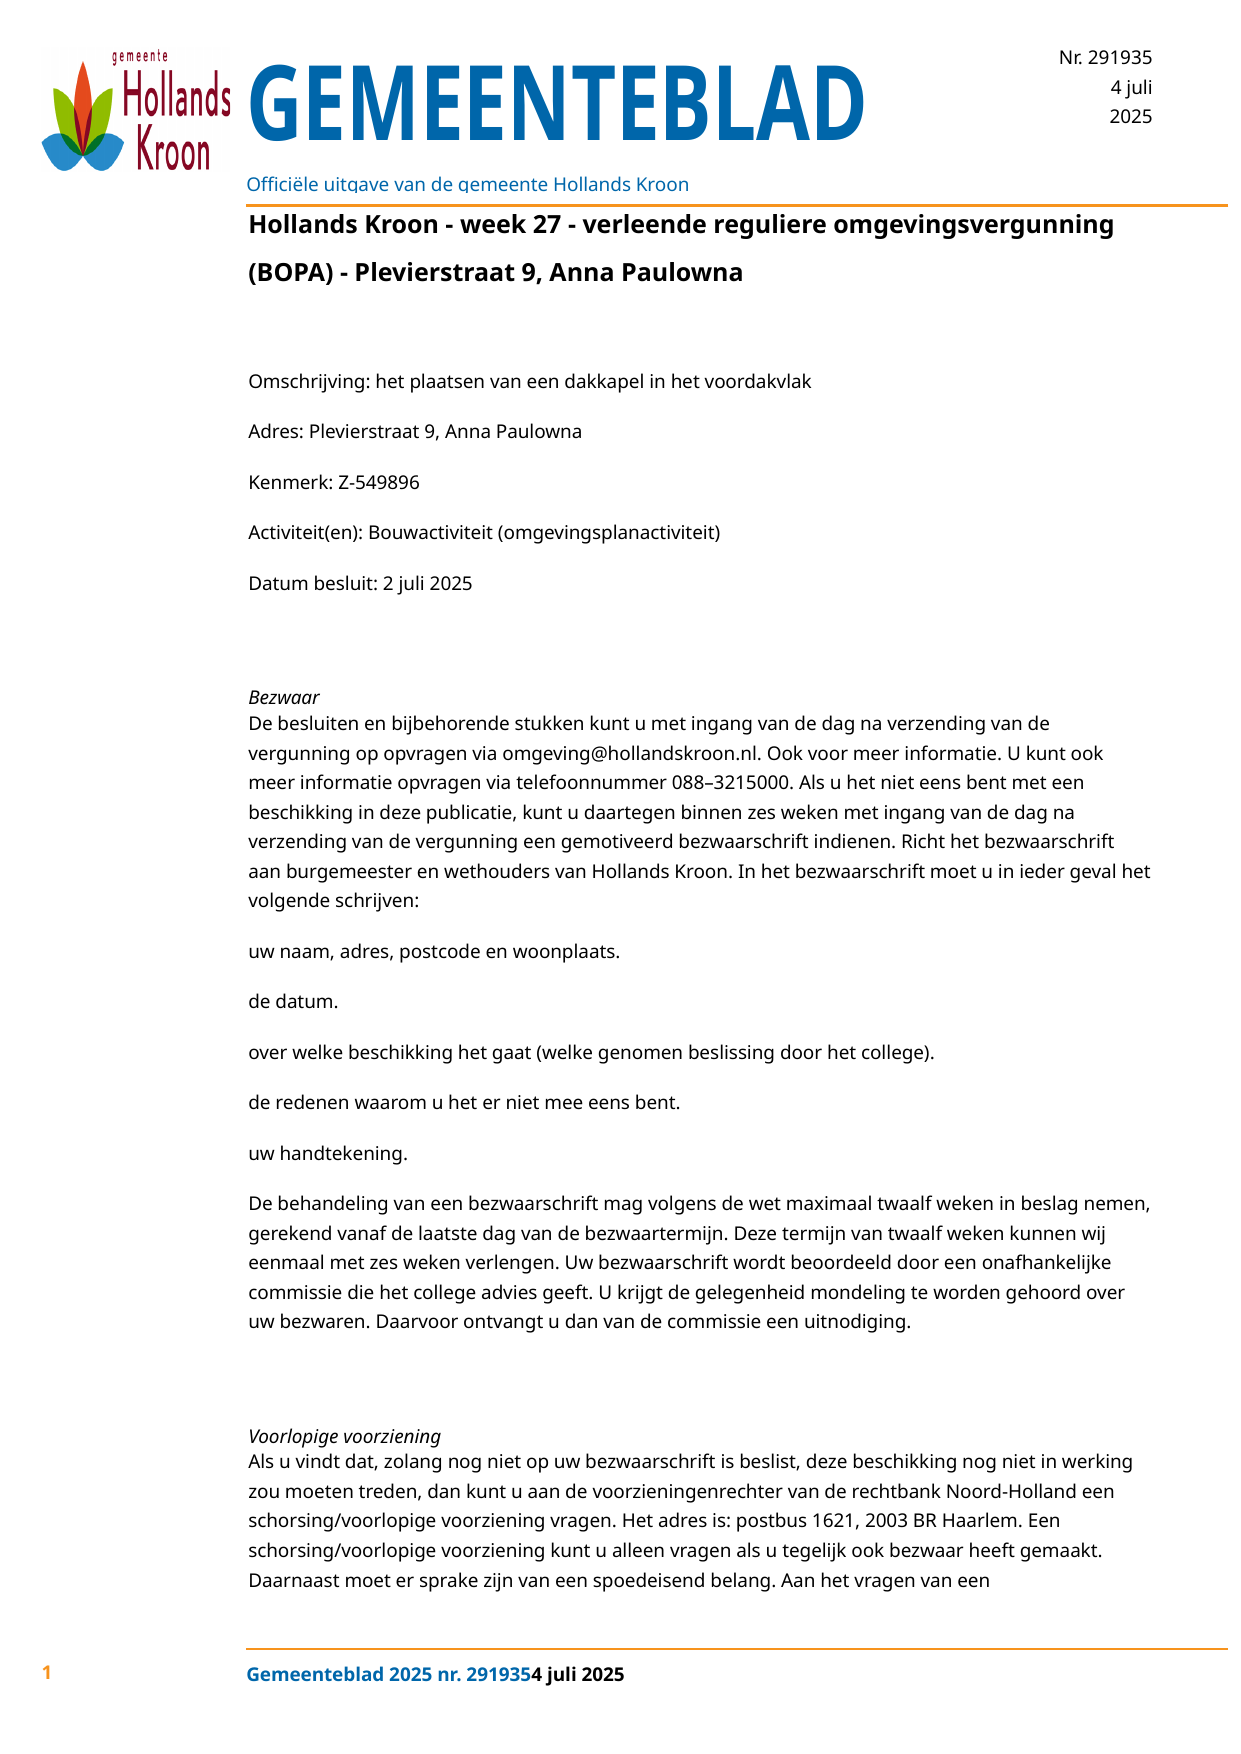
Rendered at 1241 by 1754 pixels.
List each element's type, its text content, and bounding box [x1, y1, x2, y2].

text de datum. [248, 988, 1152, 1014]
text Omschrijving: het plaatsen van een dakkapel in het voordakvlak [248, 368, 1152, 394]
text uw naam, adres, postcode en woonplaats. [248, 938, 1152, 964]
text Als u vindt dat, zolang nog niet op uw bezwaarschrift is beslist, deze beschikking nog niet in werking zou moeten treden, dan kunt u aan de voorzieningenrechter van de rechtbank Noord-Holland een schorsing/voorlopige voorziening vragen. Het adres is: postbus 1621, 2003 BR Haarlem. Een schorsing/voorlopige voorziening kunt u alleen vragen als u tegelijk ook bezwaar heeft gemaakt. Daarnaast moet er sprake zijn van een spoedeisend belang. Aan het vragen van een [248, 1448, 1152, 1593]
text Activiteit(en): Bouwactiviteit (omgevingsplanactiviteit) [248, 519, 1152, 545]
text uw handtekening. [248, 1140, 1152, 1165]
text Hollands Kroon - week 27 - verleende reguliere omgevingsvergunning (BOPA) - Plevierstraat 9, Anna Paulowna [248, 207, 1152, 288]
picture [41, 47, 231, 172]
text De besluiten en bijbehorende stukken kunt u met ingang van de dag na verzending van de vergunning op opvragen via omgeving@hollandskroon.nl. Ook voor meer informatie. U kunt ook meer informatie opvragen via telefoonnummer 088–3215000. Als u het niet eens bent met een beschikking in deze publicatie, kunt u daartegen binnen zes weken met ingang van de dag na verzending van de vergunning een gemotiveerd bezwaarschrift indienen. Richt het bezwaarschrift aan burgemeester en wethouders van Hollands Kroon. In het bezwaarschrift moet u in ieder geval het volgende schrijven: [248, 710, 1152, 913]
text Voorlopige voorziening [248, 1423, 1152, 1448]
text Kenmerk: Z-549896 [248, 469, 1152, 495]
text de redenen waarom u het er niet mee eens bent. [248, 1089, 1152, 1115]
text over welke beschikking het gaat (welke genomen beslissing door het college). [248, 1039, 1152, 1064]
text Adres: Plevierstraat 9, Anna Paulowna [248, 419, 1152, 444]
text De behandeling van een bezwaarschrift mag volgens de wet maximaal twaalf weken in beslag nemen, gerekend vanaf de laatste dag van de bezwaartermijn. Deze termijn van twaalf weken kunnen wij eenmaal met zes weken verlengen. Uw bezwaarschrift wordt beoordeeld door een onafhankelijke commissie die het college advies geeft. U krijgt de gelegenheid mondeling te worden gehoord over uw bezwaren. Daarvoor ontvangt u dan van de commissie een uitnodiging. [248, 1190, 1152, 1334]
text Datum besluit: 2 juli 2025 [248, 570, 1152, 596]
text Bezwaar [248, 684, 1152, 710]
